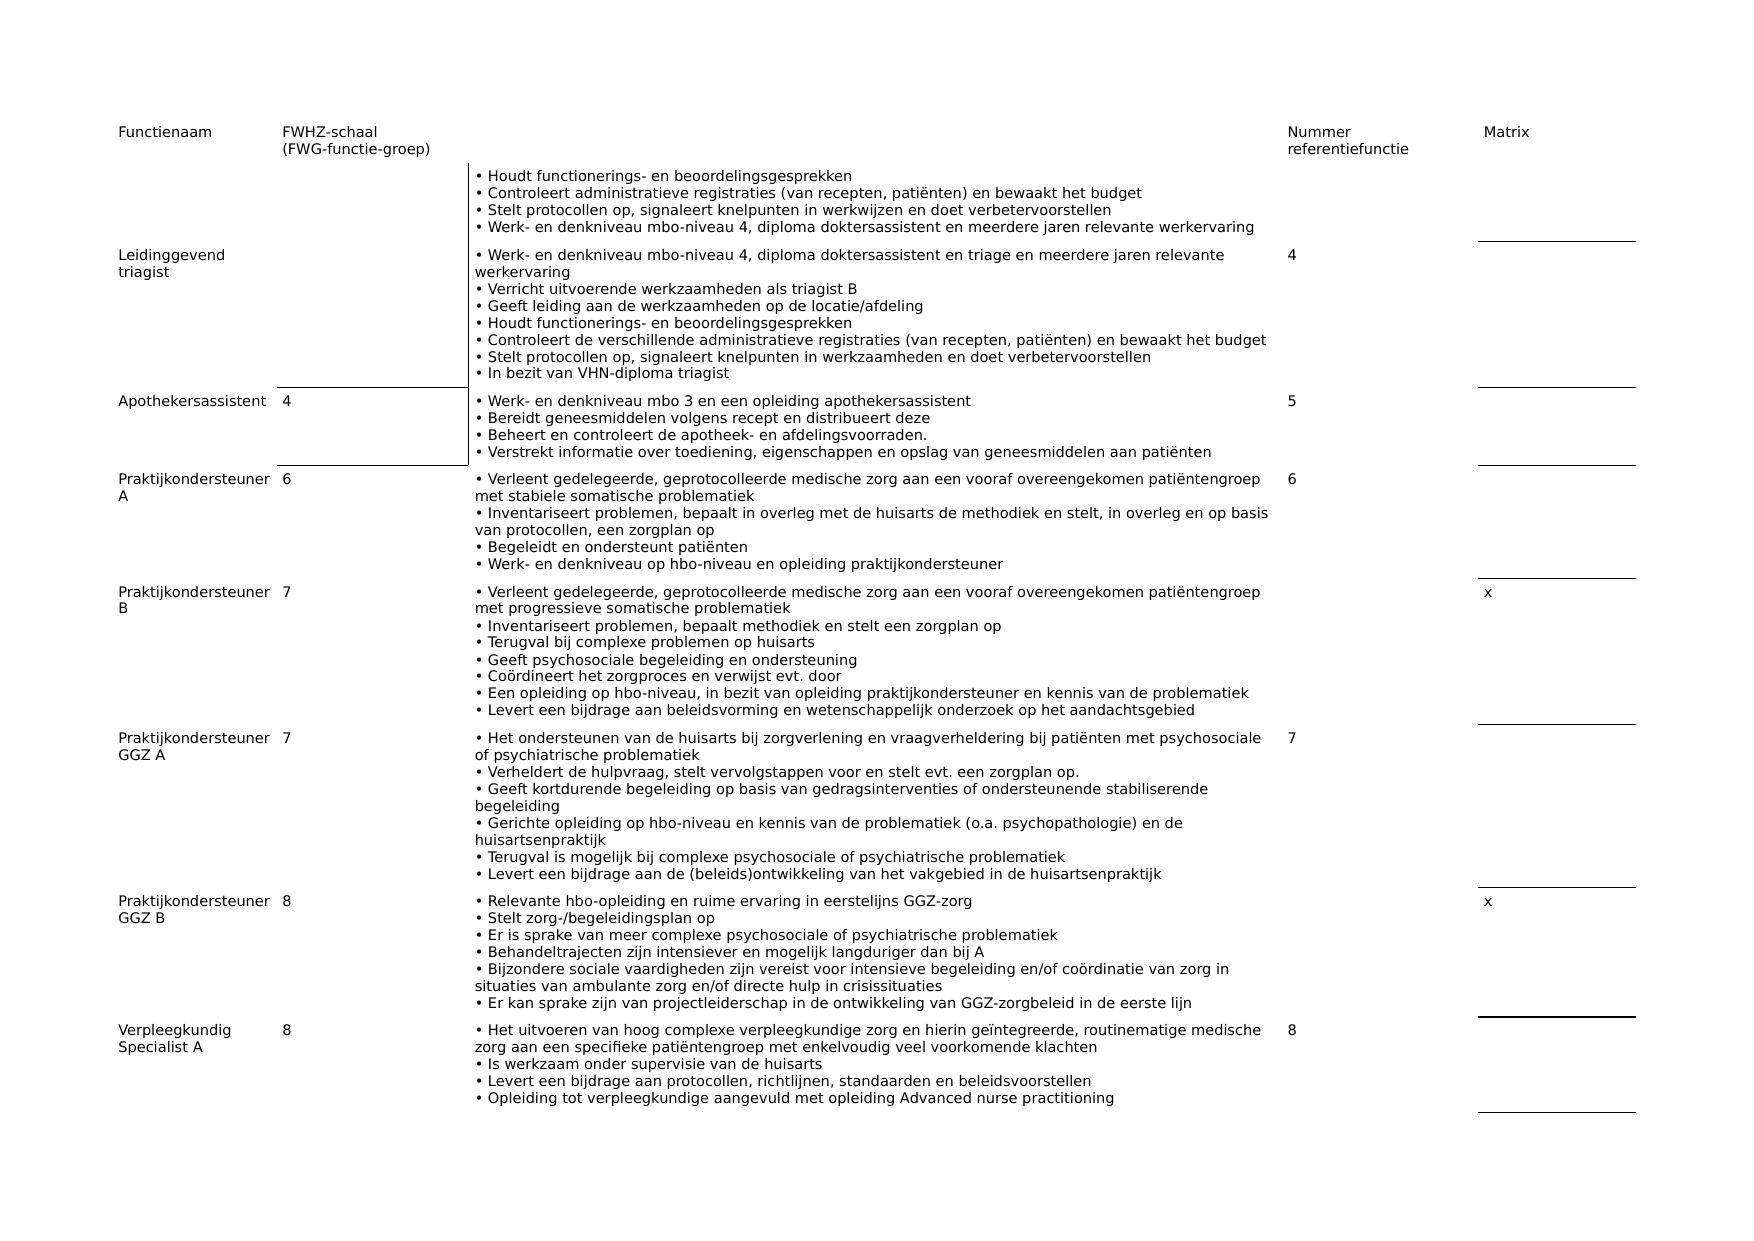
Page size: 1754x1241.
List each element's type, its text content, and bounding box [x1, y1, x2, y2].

table_cell [1478, 725, 1636, 887]
table_cell [1282, 888, 1477, 1016]
table_cell [1478, 164, 1636, 241]
table_cell Verpleegkundig Specialist A [118, 1018, 276, 1112]
table_header Nummer referentiefunctie [1282, 119, 1477, 162]
table_header Functienaam [118, 119, 276, 162]
table_cell 7 [277, 579, 468, 724]
table_cell 6 [277, 466, 468, 578]
table_cell Praktijkondersteuner GGZ A [118, 725, 276, 887]
table_cell • Het uitvoeren van hoog complexe verpleegkundige zorg en hierin geïntegreerde, routinematige medische zorg aan een specifieke patiëntengroep met enkelvoudig veel voorkomende klachten • Is werkzaam onder supervisie van de huisarts • Levert een bijdrage aan protocollen, richtlijnen, standaarden en beleidsvoorstellen • Opleiding tot verpleegkundige aangevuld met opleiding Advanced nurse practitioning [469, 1018, 1281, 1112]
table_cell [277, 164, 468, 387]
table_cell [1478, 466, 1636, 578]
table_cell • Werk- en denkniveau mbo 3 en een opleiding apothekersassistent • Bereidt geneesmiddelen volgens recept en distribueert deze • Beheert en controleert de apotheek- en afdelingsvoorraden. • Verstrekt informatie over toediening, eigenschappen en opslag van geneesmiddelen aan patiënten [469, 388, 1281, 465]
table_header FWHZ-schaal (FWG-functie-groep) [277, 119, 468, 162]
table_cell [1478, 1018, 1636, 1112]
table_cell Praktijkondersteuner GGZ B [118, 888, 276, 1016]
table_cell 7 [1282, 725, 1477, 887]
table_cell 8 [277, 888, 468, 1016]
table_cell • Houdt functionerings- en beoordelingsgesprekken • Controleert administratieve registraties (van recepten, patiënten) en bewaakt het budget • Stelt protocollen op, signaleert knelpunten in werkwijzen en doet verbetervoorstellen • Werk- en denkniveau mbo-niveau 4, diploma doktersassistent en meerdere jaren relevante werkervaring [469, 164, 1281, 241]
table_header Matrix [1478, 119, 1636, 162]
table_cell 8 [277, 1018, 468, 1112]
table_cell 4 [1282, 242, 1477, 387]
table_cell Apothekersassistent [118, 388, 276, 465]
table_cell [118, 164, 276, 241]
table_cell Praktijkondersteuner A [118, 466, 276, 578]
table_cell 5 [1282, 388, 1477, 465]
table_cell Praktijkondersteuner B [118, 579, 276, 724]
table_cell 4 [277, 388, 468, 465]
table_cell x [1478, 888, 1636, 1016]
table_cell • Verleent gedelegeerde, geprotocolleerde medische zorg aan een vooraf overeengekomen patiëntengroep met progressieve somatische problematiek • Inventariseert problemen, bepaalt methodiek en stelt een zorgplan op • Terugval bij complexe problemen op huisarts • Geeft psychosociale begeleiding en ondersteuning • Coördineert het zorgproces en verwijst evt. door • Een opleiding op hbo-niveau, in bezit van opleiding praktijkondersteuner en kennis van de problematiek • Levert een bijdrage aan beleidsvorming en wetenschappelijk onderzoek op het aandachtsgebied [469, 579, 1281, 724]
table_cell 6 [1282, 466, 1477, 578]
table_cell [1282, 164, 1477, 241]
table_cell Leidinggevend triagist [118, 242, 276, 387]
table_cell [1478, 388, 1636, 465]
table_cell [1478, 242, 1636, 387]
table_cell • Verleent gedelegeerde, geprotocolleerde medische zorg aan een vooraf overeengekomen patiëntengroep met stabiele somatische problematiek • Inventariseert problemen, bepaalt in overleg met de huisarts de methodiek en stelt, in overleg en op basis van protocollen, een zorgplan op • Begeleidt en ondersteunt patiënten • Werk- en denkniveau op hbo-niveau en opleiding praktijkondersteuner [469, 466, 1281, 578]
table_cell [1282, 579, 1477, 724]
table_cell • Relevante hbo-opleiding en ruime ervaring in eerstelijns GGZ-zorg • Stelt zorg-/begeleidingsplan op • Er is sprake van meer complexe psychosociale of psychiatrische problematiek • Behandeltrajecten zijn intensiever en mogelijk langduriger dan bij A • Bijzondere sociale vaardigheden zijn vereist voor intensieve begeleiding en/of coördinatie van zorg in situaties van ambulante zorg en/of directe hulp in crisissituaties • Er kan sprake zijn van projectleiderschap in de ontwikkeling van GGZ-zorgbeleid in de eerste lijn [469, 888, 1281, 1016]
table_cell x [1478, 579, 1636, 724]
table_cell 7 [277, 725, 468, 887]
table_header [469, 119, 1281, 162]
table_cell 8 [1282, 1018, 1477, 1112]
table_cell • Het ondersteunen van de huisarts bij zorgverlening en vraagverheldering bij patiënten met psychosociale of psychiatrische problematiek • Verheldert de hulpvraag, stelt vervolgstappen voor en stelt evt. een zorgplan op. • Geeft kortdurende begeleiding op basis van gedragsinterventies of ondersteunende stabiliserende begeleiding • Gerichte opleiding op hbo-niveau en kennis van de problematiek (o.a. psychopathologie) en de huisartsenpraktijk • Terugval is mogelijk bij complexe psychosociale of psychiatrische problematiek • Levert een bijdrage aan de (beleids)ontwikkeling van het vakgebied in de huisartsenpraktijk [469, 725, 1281, 887]
table_cell • Werk- en denkniveau mbo-niveau 4, diploma doktersassistent en triage en meerdere jaren relevante werkervaring • Verricht uitvoerende werkzaamheden als triagist B • Geeft leiding aan de werkzaamheden op de locatie/afdeling • Houdt functionerings- en beoordelingsgesprekken • Controleert de verschillende administratieve registraties (van recepten, patiënten) en bewaakt het budget • Stelt protocollen op, signaleert knelpunten in werkzaamheden en doet verbetervoorstellen • In bezit van VHN-diploma triagist [469, 242, 1281, 387]
